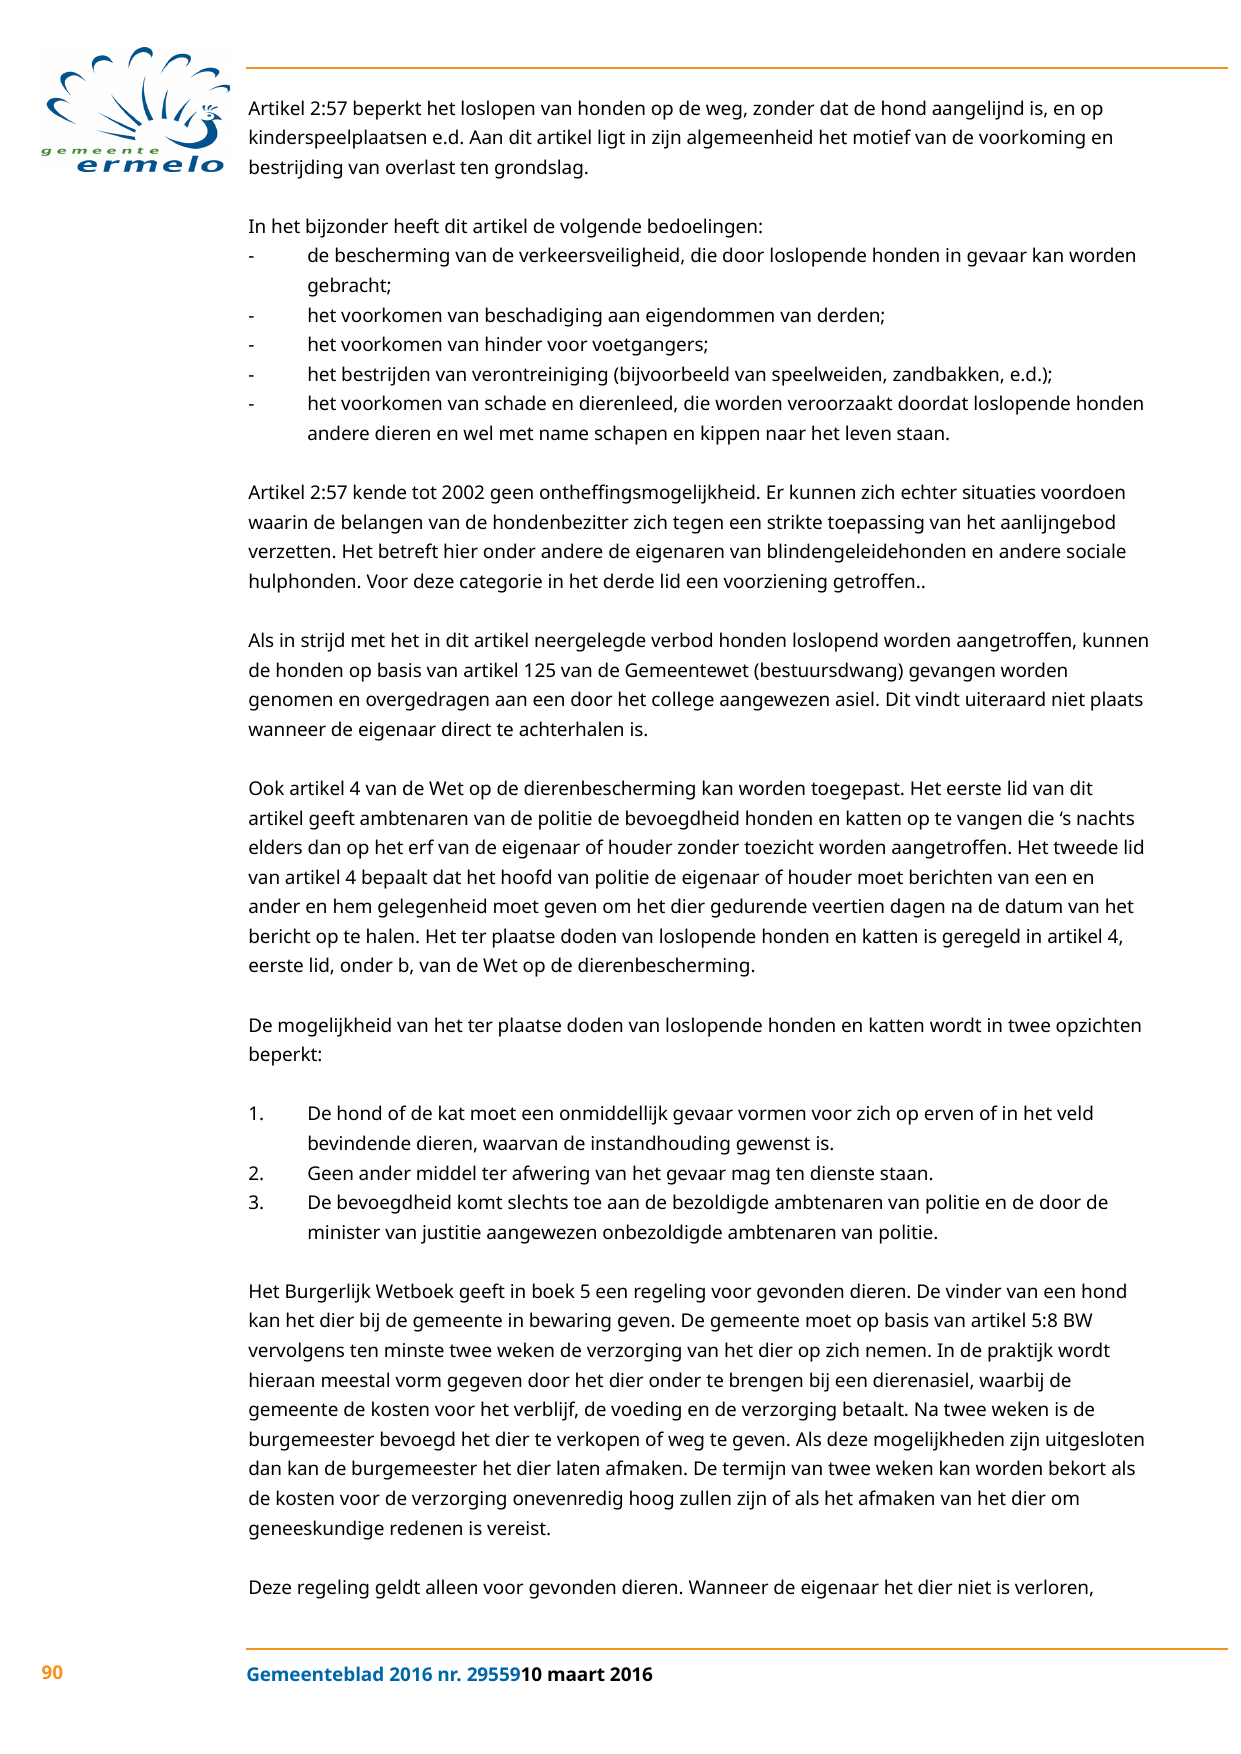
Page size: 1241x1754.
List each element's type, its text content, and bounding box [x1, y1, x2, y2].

text De mogelijkheid van het ter plaatse doden van loslopende honden en katten wordt in twee opzichten beperkt: [248, 1012, 1152, 1067]
list Geen ander middel ter afwering van het gevaar mag ten dienste staan. [248, 1160, 1152, 1186]
text Artikel 2:57 kende tot 2002 geen ontheffingsmogelijkheid. Er kunnen zich echter situaties voordoen waarin de belangen van de hondenbezitter zich tegen een strikte toepassing van het aanlijngebod verzetten. Het betreft hier onder andere de eigenaren van blindengeleidehonden en andere sociale hulphonden. Voor deze categorie in het derde lid een voorziening getroffen.. [248, 479, 1152, 594]
list De bevoegdheid komt slechts toe aan de bezoldigde ambtenaren van politie en de door de minister van justitie aangewezen onbezoldigde ambtenaren van politie. [248, 1189, 1152, 1245]
text Artikel 2:57 beperkt het loslopen van honden op de weg, zonder dat de hond aangelijnd is, en op kinderspeelplaatsen e.d. Aan dit artikel ligt in zijn algemeenheid het motief van de voorkoming en bestrijding van overlast ten grondslag. [248, 95, 1152, 180]
text Ook artikel 4 van de Wet op de dierenbescherming kan worden toegepast. Het eerste lid van dit artikel geeft ambtenaren van de politie de bevoegdheid honden en katten op te vangen die ‘s nachts elders dan op het erf van de eigenaar of houder zonder toezicht worden aangetroffen. Het tweede lid van artikel 4 bepaalt dat het hoofd van politie de eigenaar of houder moet berichten van een en ander en hem gelegenheid moet geven om het dier gedurende veertien dagen na de datum van het bericht op te halen. Het ter plaatse doden van loslopende honden en katten is geregeld in artikel 4, eerste lid, onder b, van de Wet op de dierenbescherming. [248, 775, 1152, 978]
text Als in strijd met het in dit artikel neergelegde verbod honden loslopend worden aangetroffen, kunnen de honden op basis van artikel 125 van de Gemeentewet (bestuursdwang) gevangen worden genomen en overgedragen aan een door het college aangewezen asiel. Dit vindt uiteraard niet plaats wanneer de eigenaar direct te achterhalen is. [248, 627, 1152, 742]
list het voorkomen van beschadiging aan eigendommen van derden; [248, 302, 1152, 328]
picture [41, 47, 231, 172]
text Het Burgerlijk Wetboek geeft in boek 5 een regeling voor gevonden dieren. De vinder van een hond kan het dier bij de gemeente in bewaring geven. De gemeente moet op basis van artikel 5:8 BW vervolgens ten minste twee weken de verzorging van het dier op zich nemen. In de praktijk wordt hieraan meestal vorm gegeven door het dier onder te brengen bij een dierenasiel, waarbij de gemeente de kosten voor het verblijf, de voeding en de verzorging betaalt. Na twee weken is de burgemeester bevoegd het dier te verkopen of weg te geven. Als deze mogelijkheden zijn uitgesloten dan kan de burgemeester het dier laten afmaken. De termijn van twee weken kan worden bekort als de kosten voor de verzorging onevenredig hoog zullen zijn of als het afmaken van het dier om geneeskundige redenen is vereist. [248, 1278, 1152, 1541]
text Deze regeling geldt alleen voor gevonden dieren. Wanneer de eigenaar het dier niet is verloren, [248, 1574, 1152, 1600]
list De hond of de kat moet een onmiddellijk gevaar vormen voor zich op erven of in het veld bevindende dieren, waarvan de instandhouding gewenst is. [248, 1101, 1152, 1156]
text In het bijzonder heeft dit artikel de volgende bedoelingen: [248, 213, 1152, 239]
list het voorkomen van hinder voor voetgangers; [248, 331, 1152, 357]
list het bestrijden van verontreiniging (bijvoorbeeld van speelweiden, zandbakken, e.d.); [248, 361, 1152, 387]
list het voorkomen van schade en dierenleed, die worden veroorzaakt doordat loslopende honden andere dieren en wel met name schapen en kippen naar het leven staan. [248, 391, 1152, 446]
list de bescherming van de verkeersveiligheid, die door loslopende honden in gevaar kan worden gebracht; [248, 243, 1152, 298]
